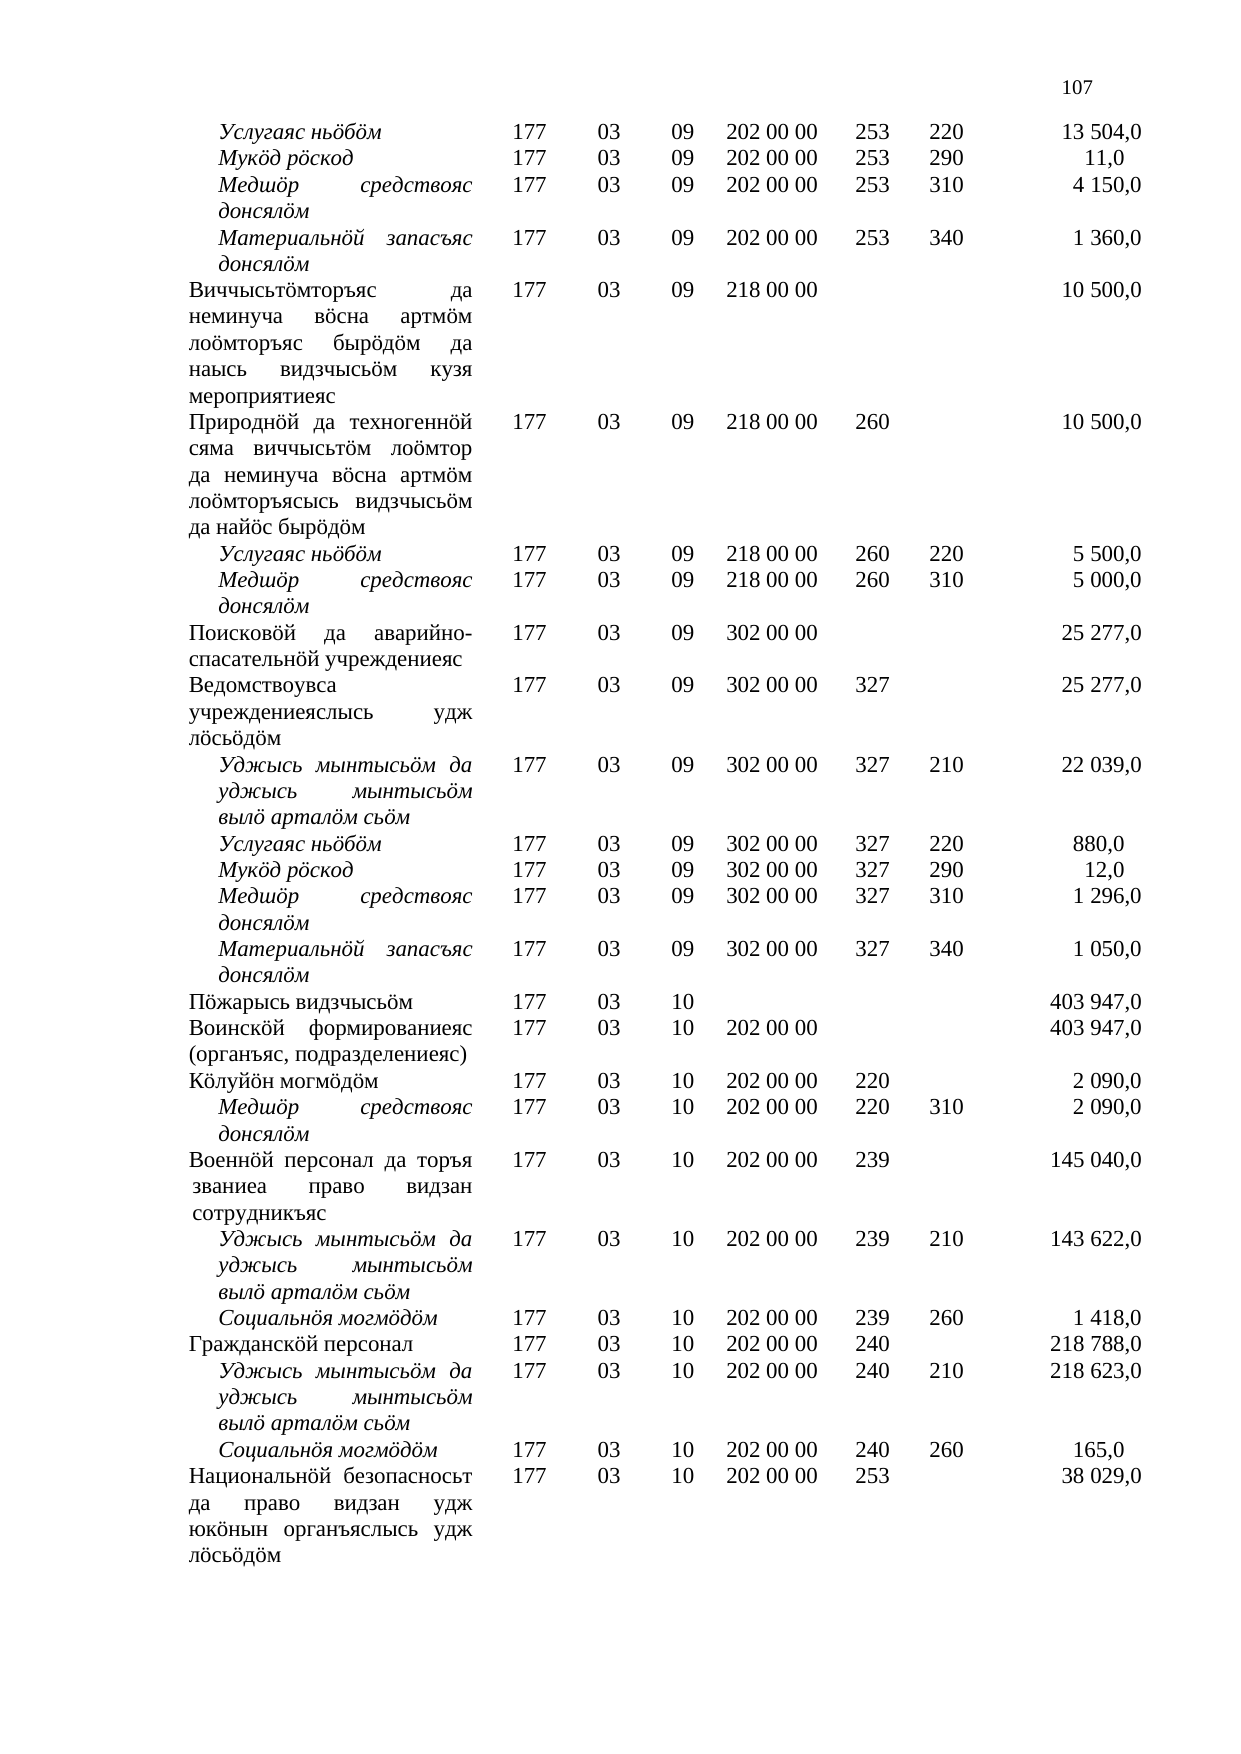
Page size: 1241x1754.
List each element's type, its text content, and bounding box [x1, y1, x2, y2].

table_cell 403 947,0 [975, 1014, 1153, 1067]
table_cell 202 00 00 [705, 1014, 838, 1067]
table_cell Медшöр средствояс донсялöм [177, 171, 484, 223]
table_cell 03 [558, 1067, 631, 1093]
table_cell 177 [484, 1146, 558, 1225]
table_cell 220 [901, 118, 974, 144]
table_cell 09 [631, 672, 705, 751]
table_cell 177 [484, 856, 558, 882]
table_cell 03 [558, 883, 631, 935]
table_cell Материальнöй запасъяс донсялöм [177, 224, 484, 276]
table_cell 202 00 00 [705, 1462, 838, 1594]
table_cell 202 00 00 [705, 224, 838, 276]
table_cell 2 090,0 [975, 1093, 1153, 1146]
table_cell 03 [558, 540, 631, 566]
table_cell 1 296,0 [975, 883, 1153, 935]
table_cell 09 [631, 145, 705, 171]
table_cell 22 039,0 [975, 751, 1153, 830]
table_cell 240 [838, 1357, 901, 1436]
table_cell 253 [838, 118, 901, 144]
table_cell 1 050,0 [975, 935, 1153, 988]
table_cell 03 [558, 408, 631, 540]
table_cell 253 [838, 171, 901, 223]
table_cell 260 [901, 1436, 974, 1462]
table_cell 403 947,0 [975, 988, 1153, 1014]
table_cell 177 [484, 1225, 558, 1304]
table_cell 239 [838, 1146, 901, 1225]
table_cell 218 00 00 [705, 276, 838, 408]
table_cell 10 500,0 [975, 408, 1153, 540]
table_cell 03 [558, 145, 631, 171]
table_cell 03 [558, 224, 631, 276]
table_cell 03 [558, 1462, 631, 1594]
table_cell 10 [631, 1436, 705, 1462]
table_cell 310 [901, 883, 974, 935]
table_cell 220 [838, 1093, 901, 1146]
table_cell 25 277,0 [975, 672, 1153, 751]
table_cell 177 [484, 751, 558, 830]
table_cell [901, 619, 974, 672]
table_cell 10 [631, 1462, 705, 1594]
table_cell Виччысьтöмторъяс да неминуча вöсна артмöм лоöмторъяс бырöдöм да наысь видзчысьöм кузя мероприятиеяс [177, 276, 484, 408]
table_cell 302 00 00 [705, 672, 838, 751]
table_cell 10 [631, 1304, 705, 1330]
table_cell Медшöр средствояс донсялöм [177, 883, 484, 935]
table_cell 03 [558, 619, 631, 672]
table_cell 09 [631, 224, 705, 276]
table_cell 177 [484, 1067, 558, 1093]
table_cell 10 [631, 1093, 705, 1146]
table_cell Мукöд рöскод [177, 856, 484, 882]
table_cell [838, 1014, 901, 1067]
table_cell 210 [901, 1225, 974, 1304]
table_cell 310 [901, 566, 974, 619]
table_cell 210 [901, 1357, 974, 1436]
table_cell 177 [484, 1436, 558, 1462]
table_cell 177 [484, 1014, 558, 1067]
table_cell Материальнöй запасъяс донсялöм [177, 935, 484, 988]
table_cell 177 [484, 145, 558, 171]
table_cell 177 [484, 1304, 558, 1330]
table_cell Социальнöя могмöдöм [177, 1304, 484, 1330]
table_cell 218 00 00 [705, 540, 838, 566]
table_cell 302 00 00 [705, 619, 838, 672]
table_cell 10 [631, 1146, 705, 1225]
table_cell 177 [484, 883, 558, 935]
table_cell 177 [484, 540, 558, 566]
table_cell 10 [631, 1225, 705, 1304]
table_cell 202 00 00 [705, 1436, 838, 1462]
table_cell 218 00 00 [705, 566, 838, 619]
table_cell 253 [838, 224, 901, 276]
table_cell 177 [484, 408, 558, 540]
table_cell Услугаяс ньöбöм [177, 118, 484, 144]
table_cell 327 [838, 856, 901, 882]
table_cell 09 [631, 856, 705, 882]
table_cell [901, 1462, 974, 1594]
table_cell 11,0 [975, 145, 1153, 171]
table_cell 260 [838, 540, 901, 566]
table_cell 2 090,0 [975, 1067, 1153, 1093]
table_cell 177 [484, 1093, 558, 1146]
table_cell [901, 276, 974, 408]
table_cell 4 150,0 [975, 171, 1153, 223]
table_cell 177 [484, 1330, 558, 1357]
table_cell 03 [558, 856, 631, 882]
table_cell 239 [838, 1304, 901, 1330]
table_cell [838, 276, 901, 408]
table_cell 03 [558, 566, 631, 619]
table_cell 13 504,0 [975, 118, 1153, 144]
table_cell 290 [901, 145, 974, 171]
table_cell Гражданскöй персонал [177, 1330, 484, 1357]
table_cell 202 00 00 [705, 118, 838, 144]
table_cell 03 [558, 1225, 631, 1304]
table_cell 10 500,0 [975, 276, 1153, 408]
table_cell [901, 988, 974, 1014]
table_cell 25 277,0 [975, 619, 1153, 672]
table_cell [705, 988, 838, 1014]
table_cell 202 00 00 [705, 1225, 838, 1304]
table_cell 38 029,0 [975, 1462, 1153, 1594]
table_cell 177 [484, 171, 558, 223]
table_cell 177 [484, 988, 558, 1014]
table_cell 03 [558, 118, 631, 144]
table_cell [838, 988, 901, 1014]
table_cell 03 [558, 1436, 631, 1462]
table_cell 10 [631, 1357, 705, 1436]
table_cell 177 [484, 935, 558, 988]
table_cell Социальнöя могмöдöм [177, 1436, 484, 1462]
table_cell 177 [484, 1462, 558, 1594]
table_cell Поисковöй да аварийно-спасательнöй учреждениеяс [177, 619, 484, 672]
table_cell 177 [484, 672, 558, 751]
table_cell 218 788,0 [975, 1330, 1153, 1357]
table_cell Уджысь мынтысьöм да уджысь мынтысьöм вылö арталöм сьöм [177, 1225, 484, 1304]
table_cell 202 00 00 [705, 145, 838, 171]
table_cell 260 [838, 408, 901, 540]
table_cell 5 500,0 [975, 540, 1153, 566]
table_cell Медшöр средствояс донсялöм [177, 566, 484, 619]
table_cell Природнöй да техногеннöй сяма виччысьтöм лоöмтор да неминуча вöсна артмöм лоöмторъясысь видзчысьöм да найöс бырöдöм [177, 408, 484, 540]
table_cell 177 [484, 276, 558, 408]
table_cell 09 [631, 118, 705, 144]
table_cell Национальнöй безопасносьт да право видзан удж юкöнын органъяслысь удж лöсьöдöм [177, 1462, 484, 1594]
table_cell Уджысь мынтысьöм да уджысь мынтысьöм вылö арталöм сьöм [177, 1357, 484, 1436]
table_cell [901, 1067, 974, 1093]
table_cell 177 [484, 619, 558, 672]
table_cell 310 [901, 1093, 974, 1146]
table_cell 1 360,0 [975, 224, 1153, 276]
table_cell 09 [631, 408, 705, 540]
table_cell 220 [901, 540, 974, 566]
table_cell 143 622,0 [975, 1225, 1153, 1304]
table_cell Услугаяс ньöбöм [177, 830, 484, 856]
table_cell 177 [484, 118, 558, 144]
table_cell 03 [558, 276, 631, 408]
table_cell 260 [838, 566, 901, 619]
table_cell 327 [838, 935, 901, 988]
table_cell 260 [901, 1304, 974, 1330]
table_cell 218 623,0 [975, 1357, 1153, 1436]
table_cell 03 [558, 830, 631, 856]
table_cell 12,0 [975, 856, 1153, 882]
table_cell 240 [838, 1330, 901, 1357]
table_cell Кöлуйöн могмöдöм [177, 1067, 484, 1093]
table_cell 09 [631, 751, 705, 830]
table_cell Медшöр средствояс донсялöм [177, 1093, 484, 1146]
table_cell 202 00 00 [705, 1146, 838, 1225]
table_cell 09 [631, 540, 705, 566]
table_cell 1 418,0 [975, 1304, 1153, 1330]
table_cell 03 [558, 1093, 631, 1146]
table_cell 202 00 00 [705, 1330, 838, 1357]
table_cell 210 [901, 751, 974, 830]
table_cell 220 [838, 1067, 901, 1093]
table_cell Уджысь мынтысьöм да уджысь мынтысьöм вылö арталöм сьöм [177, 751, 484, 830]
table_cell Военнöй персонал да торъя званиеа право видзан сотрудникъяс [177, 1146, 484, 1225]
table_cell 302 00 00 [705, 883, 838, 935]
table_cell 09 [631, 566, 705, 619]
table_cell Мукöд рöскод [177, 145, 484, 171]
table_cell 03 [558, 672, 631, 751]
table_cell Ведомствоувса учреждениеяслысь удж лöсьöдöм [177, 672, 484, 751]
table_cell [901, 408, 974, 540]
table_cell 302 00 00 [705, 751, 838, 830]
table_cell Услугаяс ньöбöм [177, 540, 484, 566]
table_cell 239 [838, 1225, 901, 1304]
table_cell [901, 1330, 974, 1357]
table_cell 177 [484, 1357, 558, 1436]
table_cell 220 [901, 830, 974, 856]
table_cell 302 00 00 [705, 830, 838, 856]
table_cell 03 [558, 1330, 631, 1357]
table_cell 03 [558, 1146, 631, 1225]
table_cell 03 [558, 1304, 631, 1330]
table_cell [901, 672, 974, 751]
table_cell 10 [631, 1067, 705, 1093]
table_cell 09 [631, 276, 705, 408]
table_cell 10 [631, 1014, 705, 1067]
table_cell 302 00 00 [705, 935, 838, 988]
table_cell 09 [631, 619, 705, 672]
table_cell [901, 1146, 974, 1225]
table_cell 880,0 [975, 830, 1153, 856]
table_cell 240 [838, 1436, 901, 1462]
table_cell 03 [558, 935, 631, 988]
table_cell 09 [631, 830, 705, 856]
table_cell 253 [838, 145, 901, 171]
table_cell 177 [484, 566, 558, 619]
table_cell 253 [838, 1462, 901, 1594]
table_cell 177 [484, 224, 558, 276]
table_cell 340 [901, 935, 974, 988]
table_cell 327 [838, 751, 901, 830]
table_cell 340 [901, 224, 974, 276]
table_cell 327 [838, 883, 901, 935]
table_cell 202 00 00 [705, 1067, 838, 1093]
table_cell 327 [838, 830, 901, 856]
table_cell 09 [631, 883, 705, 935]
table_cell 10 [631, 1330, 705, 1357]
table_cell 218 00 00 [705, 408, 838, 540]
table_cell Пöжарысь видзчысьöм [177, 988, 484, 1014]
table_cell 10 [631, 988, 705, 1014]
table_cell 03 [558, 988, 631, 1014]
table_cell 202 00 00 [705, 171, 838, 223]
table_cell 03 [558, 751, 631, 830]
table_cell 177 [484, 830, 558, 856]
table_cell 09 [631, 935, 705, 988]
table_cell 202 00 00 [705, 1093, 838, 1146]
table_cell 202 00 00 [705, 1357, 838, 1436]
table_cell 165,0 [975, 1436, 1153, 1462]
table_cell 202 00 00 [705, 1304, 838, 1330]
table_cell 145 040,0 [975, 1146, 1153, 1225]
table_cell 310 [901, 171, 974, 223]
table_cell [838, 619, 901, 672]
table_cell 03 [558, 1014, 631, 1067]
table_cell 09 [631, 171, 705, 223]
table_cell 5 000,0 [975, 566, 1153, 619]
table_cell 290 [901, 856, 974, 882]
table_cell 327 [838, 672, 901, 751]
table_cell 302 00 00 [705, 856, 838, 882]
table_cell Воинскöй формированиеяс (органъяс, подразделениеяс) [177, 1014, 484, 1067]
table_cell [901, 1014, 974, 1067]
table_cell 03 [558, 171, 631, 223]
table_cell 03 [558, 1357, 631, 1436]
